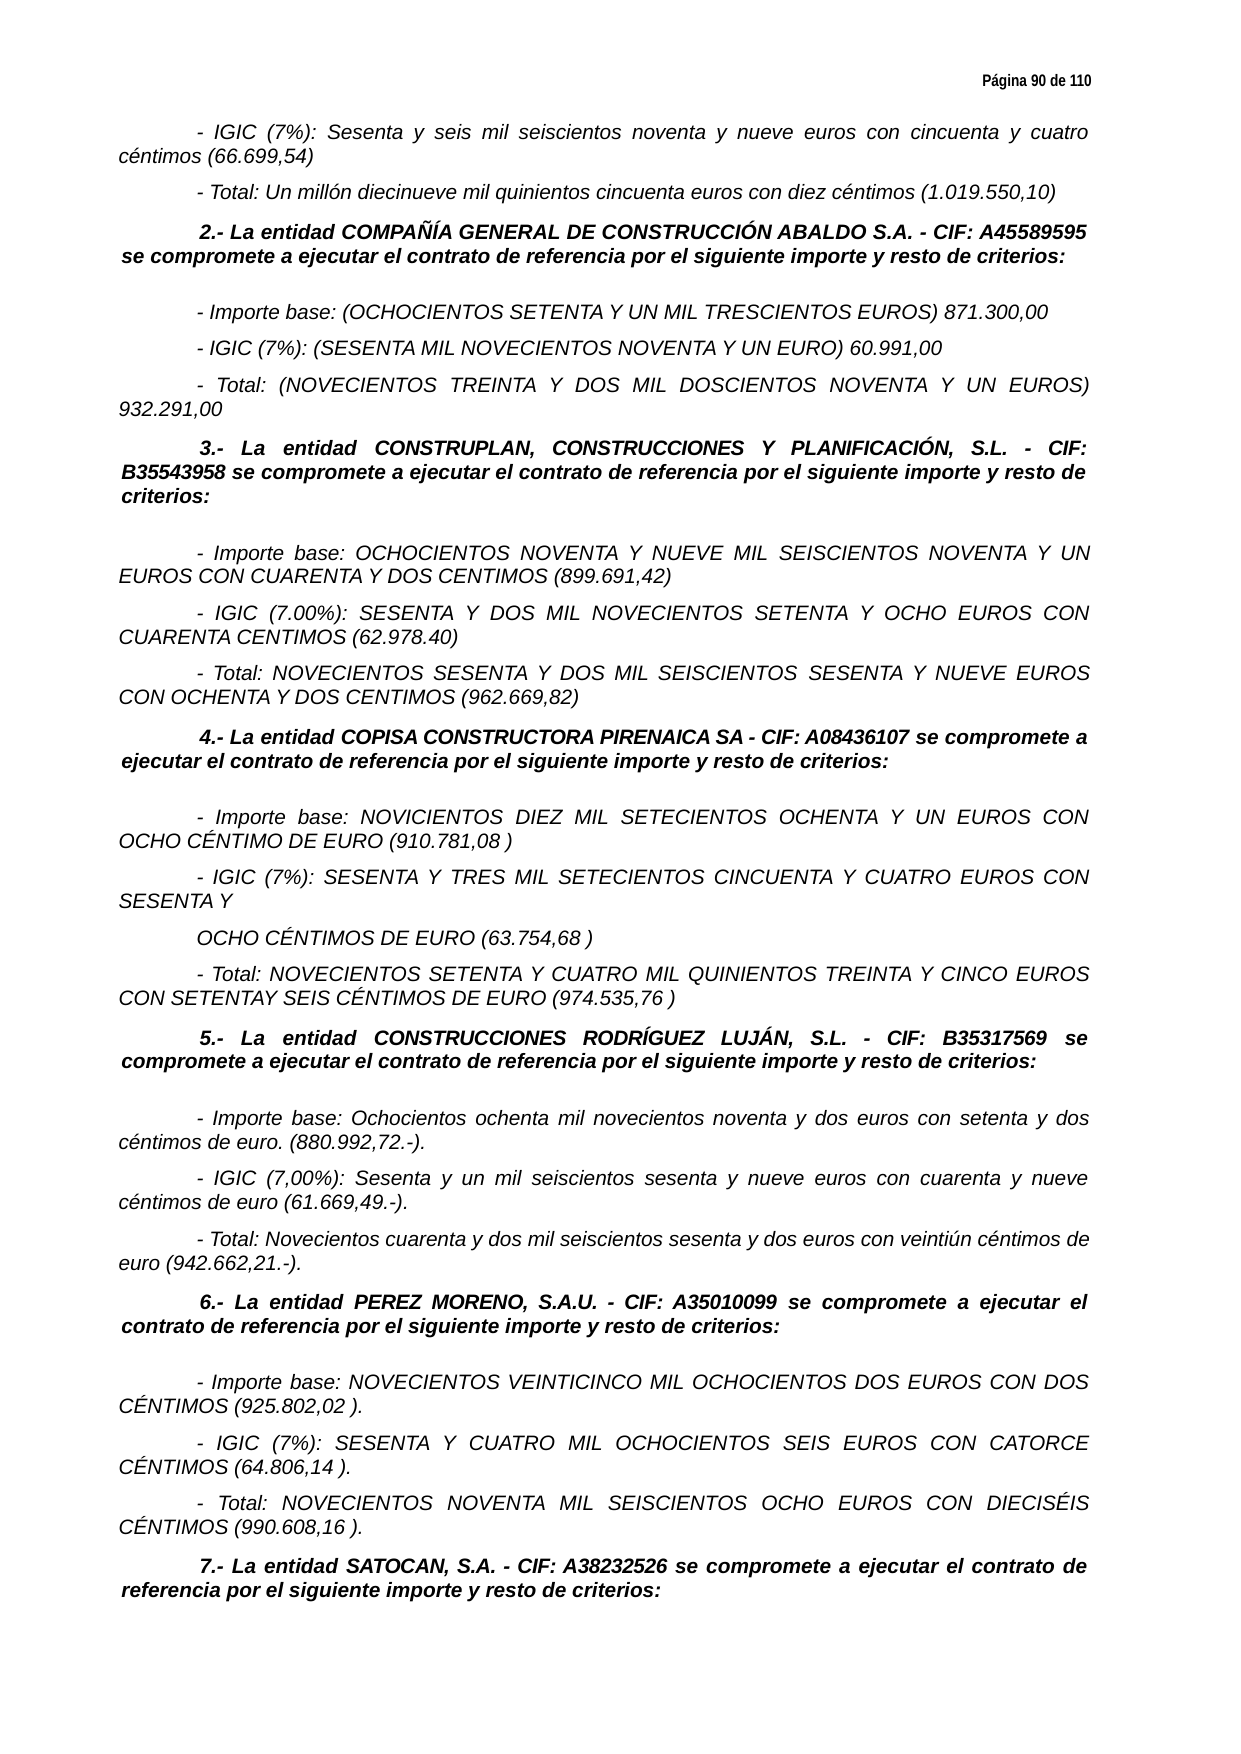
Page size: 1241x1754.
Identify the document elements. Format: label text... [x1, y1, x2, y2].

text OCHO CÉNTIMOS DE EURO (63.754,68 ) [118, 926, 1092, 949]
table_header 5.- La entidad CONSTRUCCIONES RODRÍGUEZ LUJÁN, S.L. - CIF: B35317569 se compromete a ejecutar el contrato de referencia por el siguiente importe y resto de criterios: [118, 1023, 1092, 1106]
text - Total: (NOVECIENTOS TREINTA Y DOS MIL DOSCIENTOS NOVENTA Y UN EUROS) 932.291,00 [118, 373, 1092, 421]
table_header 6.- La entidad PEREZ MORENO, S.A.U. - CIF: A35010099 se compromete a ejecutar el contrato de referencia por el siguiente importe y resto de criterios: [118, 1287, 1092, 1370]
text - IGIC (7.00%): SESENTA Y DOS MIL NOVECIENTOS SETENTA Y OCHO EUROS CON CUARENTA CENTIMOS (62.978.40) [118, 601, 1092, 649]
text - IGIC (7%): (SESENTA MIL NOVECIENTOS NOVENTA Y UN EURO) 60.991,00 [118, 336, 1092, 360]
text - Importe base: OCHOCIENTOS NOVENTA Y NUEVE MIL SEISCIENTOS NOVENTA Y UN EUROS CON CUARENTA Y DOS CENTIMOS (899.691,42) [118, 540, 1092, 588]
text - IGIC (7%): SESENTA Y TRES MIL SETECIENTOS CINCUENTA Y CUATRO EUROS CON SESENTA Y [118, 865, 1092, 913]
text - IGIC (7%): Sesenta y seis mil seiscientos noventa y nueve euros con cincuenta y cuatro céntimos (66.699,54) [118, 120, 1092, 168]
table_header 7.- La entidad SATOCAN, S.A. - CIF: A38232526 se compromete a ejecutar el contrato de referencia por el siguiente importe y resto de criterios: [118, 1551, 1092, 1635]
table_header 2.- La entidad COMPAÑÍA GENERAL DE CONSTRUCCIÓN ABALDO S.A. - CIF: A45589595 se compromete a ejecutar el contrato de referencia por el siguiente importe y resto de criterios: [118, 217, 1092, 300]
text - IGIC (7%): SESENTA Y CUATRO MIL OCHOCIENTOS SEIS EUROS CON CATORCE CÉNTIMOS (64.806,14 ). [118, 1431, 1092, 1478]
text - IGIC (7,00%): Sesenta y un mil seiscientos sesenta y nueve euros con cuarenta y nueve céntimos de euro (61.669,49.-). [118, 1166, 1092, 1214]
text - Importe base: Ochocientos ochenta mil novecientos noventa y dos euros con setenta y dos céntimos de euro. (880.992,72.-). [118, 1106, 1092, 1154]
table_header 4.- La entidad COPISA CONSTRUCTORA PIRENAICA SA - CIF: A08436107 se compromete a ejecutar el contrato de referencia por el siguiente importe y resto de criterios: [118, 722, 1092, 805]
text - Importe base: NOVECIENTOS VEINTICINCO MIL OCHOCIENTOS DOS EUROS CON DOS CÉNTIMOS (925.802,02 ). [118, 1370, 1092, 1418]
text - Total: NOVECIENTOS NOVENTA MIL SEISCIENTOS OCHO EUROS CON DIECISÉIS CÉNTIMOS (990.608,16 ). [118, 1491, 1092, 1539]
text - Total: NOVECIENTOS SESENTA Y DOS MIL SEISCIENTOS SESENTA Y NUEVE EUROS CON OCHENTA Y DOS CENTIMOS (962.669,82) [118, 661, 1092, 709]
table_header 3.- La entidad CONSTRUPLAN, CONSTRUCCIONES Y PLANIFICACIÓN, S.L. - CIF: B35543958 se compromete a ejecutar el contrato de referencia por el siguiente importe y resto de criterios: [118, 433, 1092, 540]
text - Total: Novecientos cuarenta y dos mil seiscientos sesenta y dos euros con veintiún céntimos de euro (942.662,21.-). [118, 1227, 1092, 1274]
text - Importe base: (OCHOCIENTOS SETENTA Y UN MIL TRESCIENTOS EUROS) 871.300,00 [118, 300, 1092, 324]
text - Importe base: NOVICIENTOS DIEZ MIL SETECIENTOS OCHENTA Y UN EUROS CON OCHO CÉNTIMO DE EURO (910.781,08 ) [118, 805, 1092, 853]
text - Total: Un millón diecinueve mil quinientos cincuenta euros con diez céntimos (1.019.550,10) [118, 180, 1092, 204]
text - Total: NOVECIENTOS SETENTA Y CUATRO MIL QUINIENTOS TREINTA Y CINCO EUROS CON SETENTAY SEIS CÉNTIMOS DE EURO (974.535,76 ) [118, 962, 1092, 1010]
